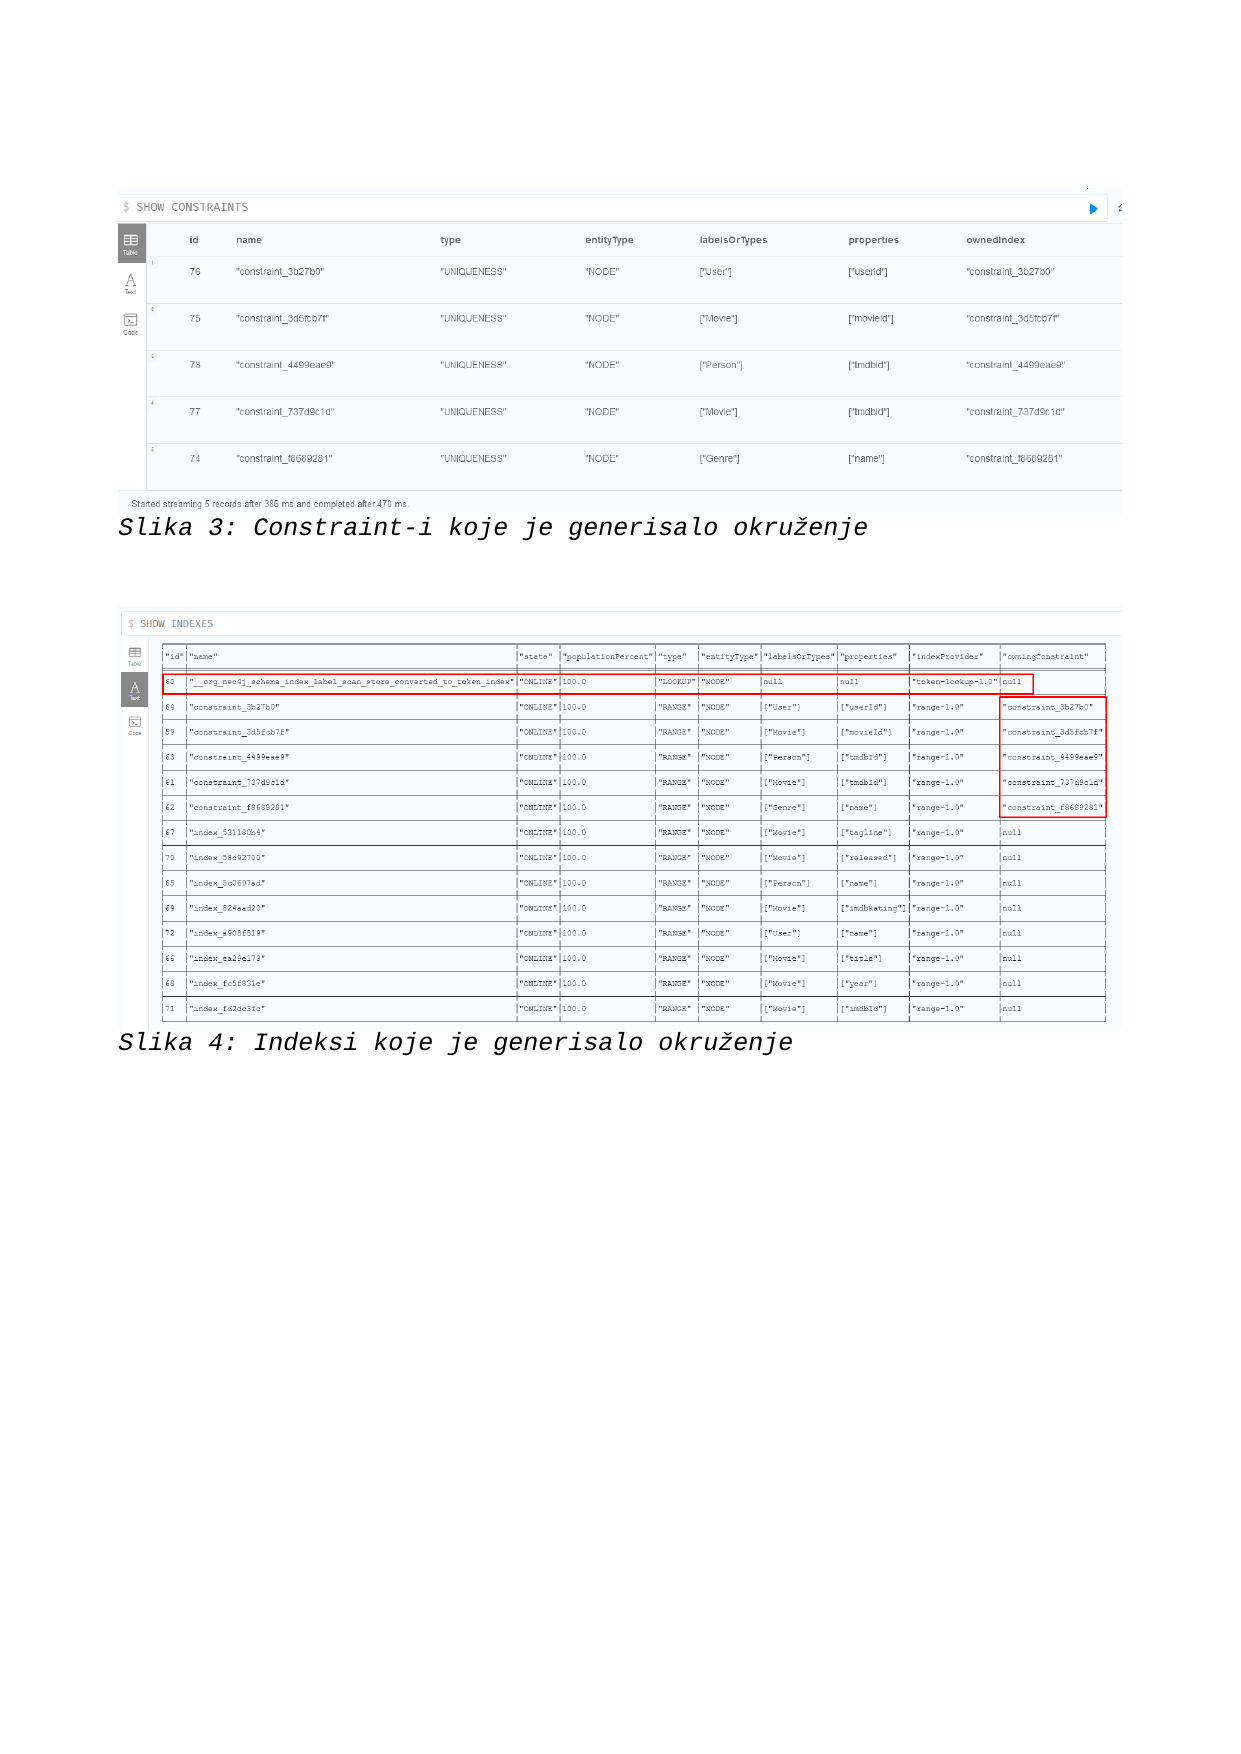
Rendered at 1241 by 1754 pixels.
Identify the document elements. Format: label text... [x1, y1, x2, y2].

text Slika 3: Constraint-i koje je generisalo okruženje [118, 515, 1122, 543]
text Slika 4: Indeksi koje je generisalo okruženje [118, 1030, 1122, 1058]
picture [118, 606, 1123, 1030]
picture [118, 188, 1123, 515]
